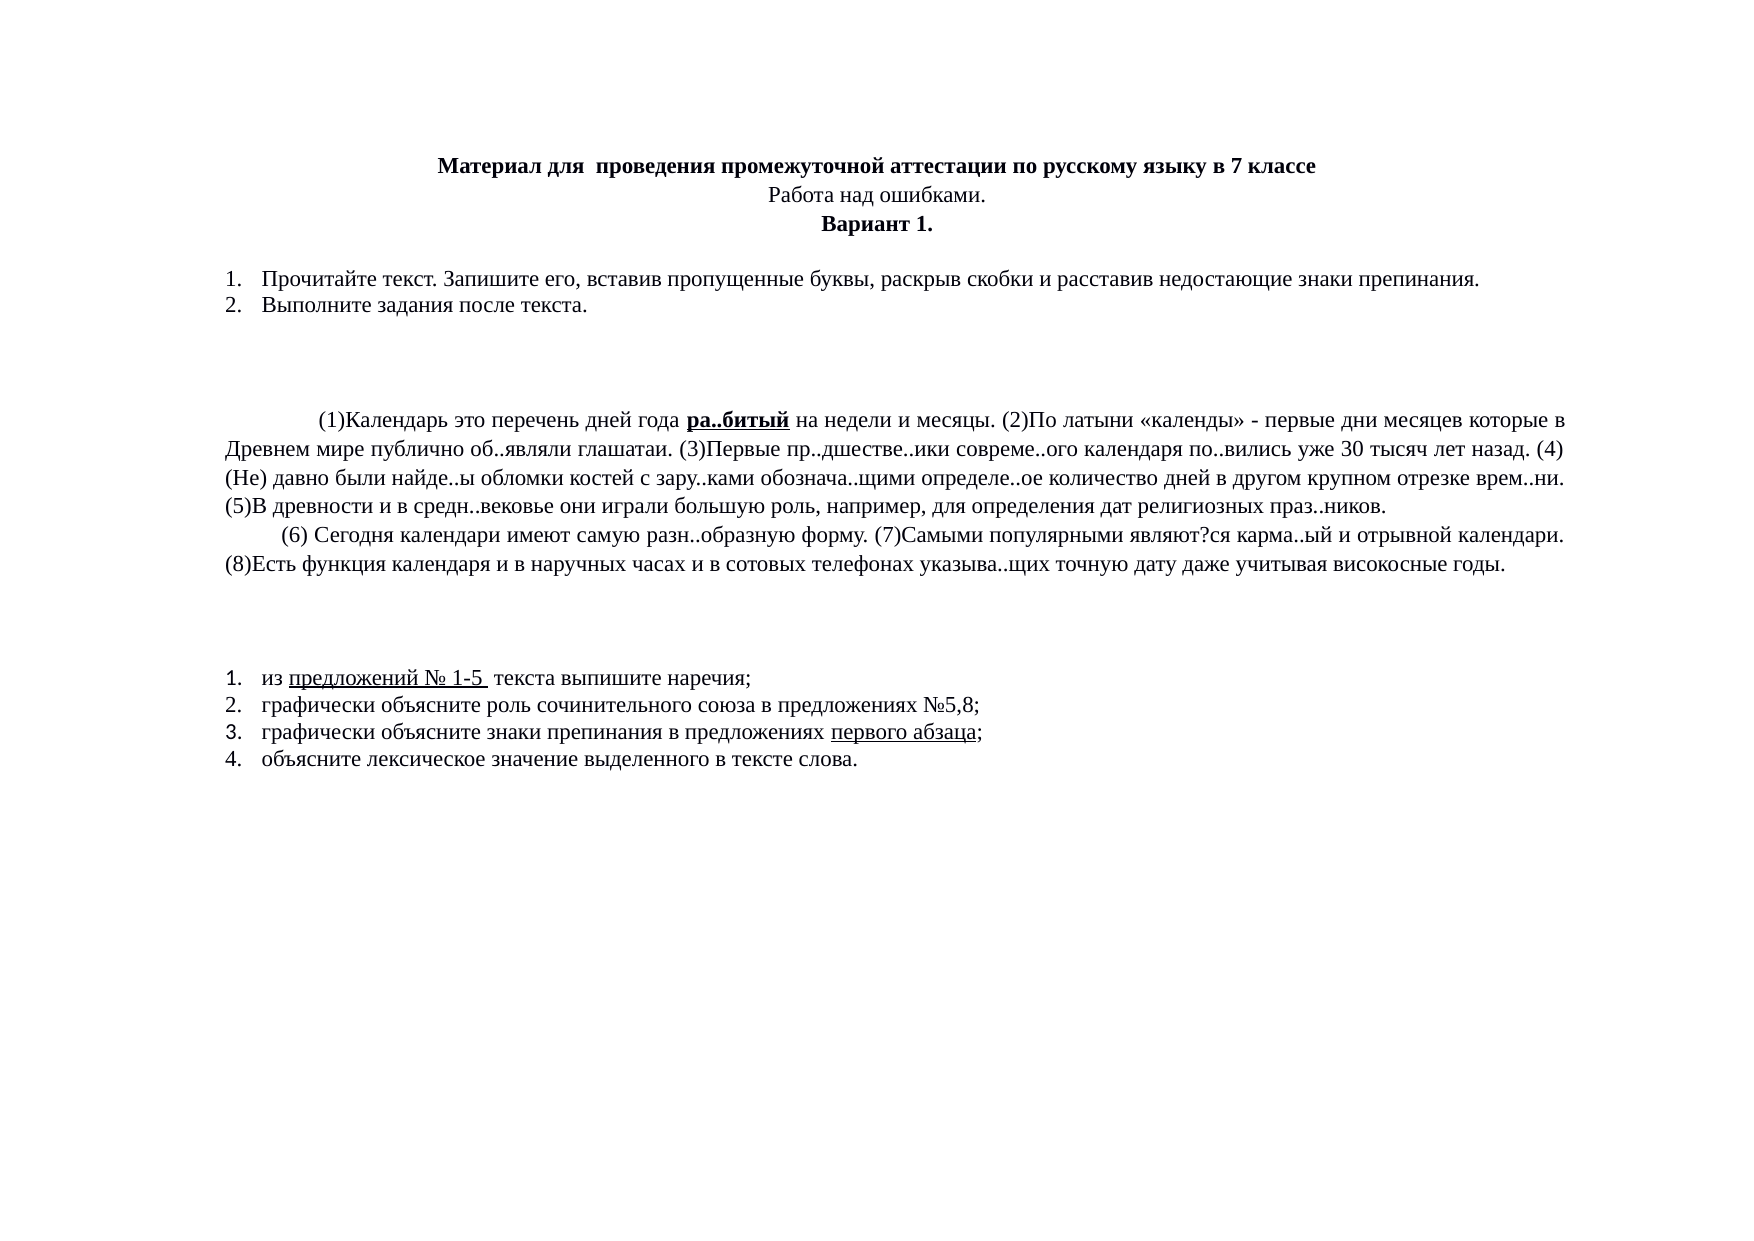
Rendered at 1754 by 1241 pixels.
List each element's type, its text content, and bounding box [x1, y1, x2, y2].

list Прочитайте текст. Запишите его, вставив пропущенные буквы, раскрыв скобки и расставив недостающие знаки препинания. [225, 265, 1566, 291]
list графически объясните роль сочинительного союза в предложениях №5,8; [225, 691, 1566, 717]
text Материал для проведения промежуточной аттестации по русскому языку в 7 классе [187, 150, 1566, 179]
list графически объясните знаки препинания в предложениях первого абзаца; [225, 717, 1566, 745]
text (6) Сегодня календари имеют самую разн..образную форму. (7)Самыми популярными являют?ся карма..ый и отрывной календари. (8)Есть функция календаря и в наручных часах и в сотовых телефонах указыва..щих точную дату даже учитывая високосные годы. [225, 519, 1566, 576]
text Работа над ошибками. [187, 179, 1566, 207]
list из предложений № 1-5 текста выпишите наречия; [225, 663, 1566, 691]
list Выполните задания после текста. [225, 291, 1566, 318]
text (1)Календарь это перечень дней года ра..битый на недели и месяцы. (2)По латыни «календы» - первые дни месяцев которые в Древнем мире публично об..являли глашатаи. (3)Первые пр..дшестве..ики совреме..ого календаря по..вились уже 30 тысяч лет назад. (4)(Не) давно были найде..ы обломки костей с зару..ками обознача..щими определе..ое количество дней в другом крупном отрезке врем..ни. (5)В древности и в средн..вековье они играли большую роль, например, для определения дат религиозных праз..ников. [225, 404, 1566, 519]
text Вариант 1. [187, 207, 1566, 236]
list объясните лексическое значение выделенного в тексте слова. [225, 745, 1566, 771]
